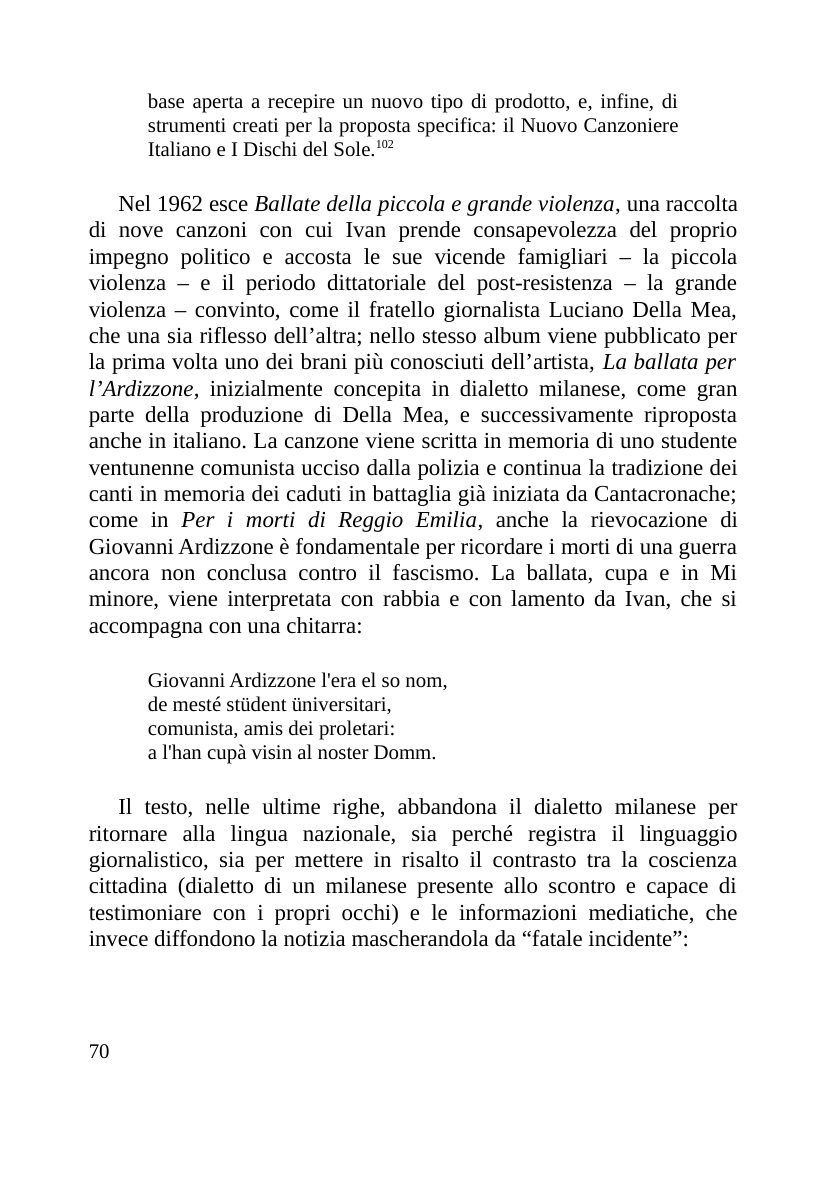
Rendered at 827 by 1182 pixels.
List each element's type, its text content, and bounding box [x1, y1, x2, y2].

text Giovanni Ardizzone l'era el so nom, de mesté stüdent üniversitari, comunista, amis dei proletari: a l'han cupà visin al noster Domm. [148, 668, 679, 764]
text Il testo, nelle ultime righe, abbandona il dialetto milanese per ritornare alla lingua nazionale, sia perché registra il linguaggio giornalistico, sia per mettere in risalto il contrasto tra la coscienza cittadina (dialetto di un milanese presente allo scontro e capace di testimoniare con i propri occhi) e le informazioni mediatiche, che invece diffondono la notizia mascherandola da “fatale incidente”: [88, 793, 738, 952]
text base aperta a recepire un nuovo tipo di prodotto, e, infine, di strumenti creati per la proposta specifica: il Nuovo Canzoniere Italiano e I Dischi del Sole. [148, 88, 679, 161]
text Nel 1962 esce Ballate della piccola e grande violenza, una raccolta di nove canzoni con cui Ivan prende consapevolezza del proprio impegno politico e accosta le sue vicende famigliari – la piccola violenza – e il periodo dittatoriale del post-resistenza – la grande violenza – convinto, come il fratello giornalista Luciano Della Mea, che una sia riflesso dell’altra; nello stesso album viene pubblicato per la prima volta uno dei brani più conosciuti dell’artista, La ballata per l’Ardizzone, inizialmente concepita in dialetto milanese, come gran parte della produzione di Della Mea, e successivamente riproposta anche in italiano. La canzone viene scritta in memoria di uno studente ventunenne comunista ucciso dalla polizia e continua la tradizione dei canti in memoria dei caduti in battaglia già iniziata da Cantacronache; come in Per i morti di Reggio Emilia, anche la rievocazione di Giovanni Ardizzone è fondamentale per ricordare i morti di una guerra ancora non conclusa contro il fascismo. La ballata, cupa e in Mi minore, viene interpretata con rabbia e con lamento da Ivan, che si accompagna con una chitarra: [88, 190, 738, 638]
